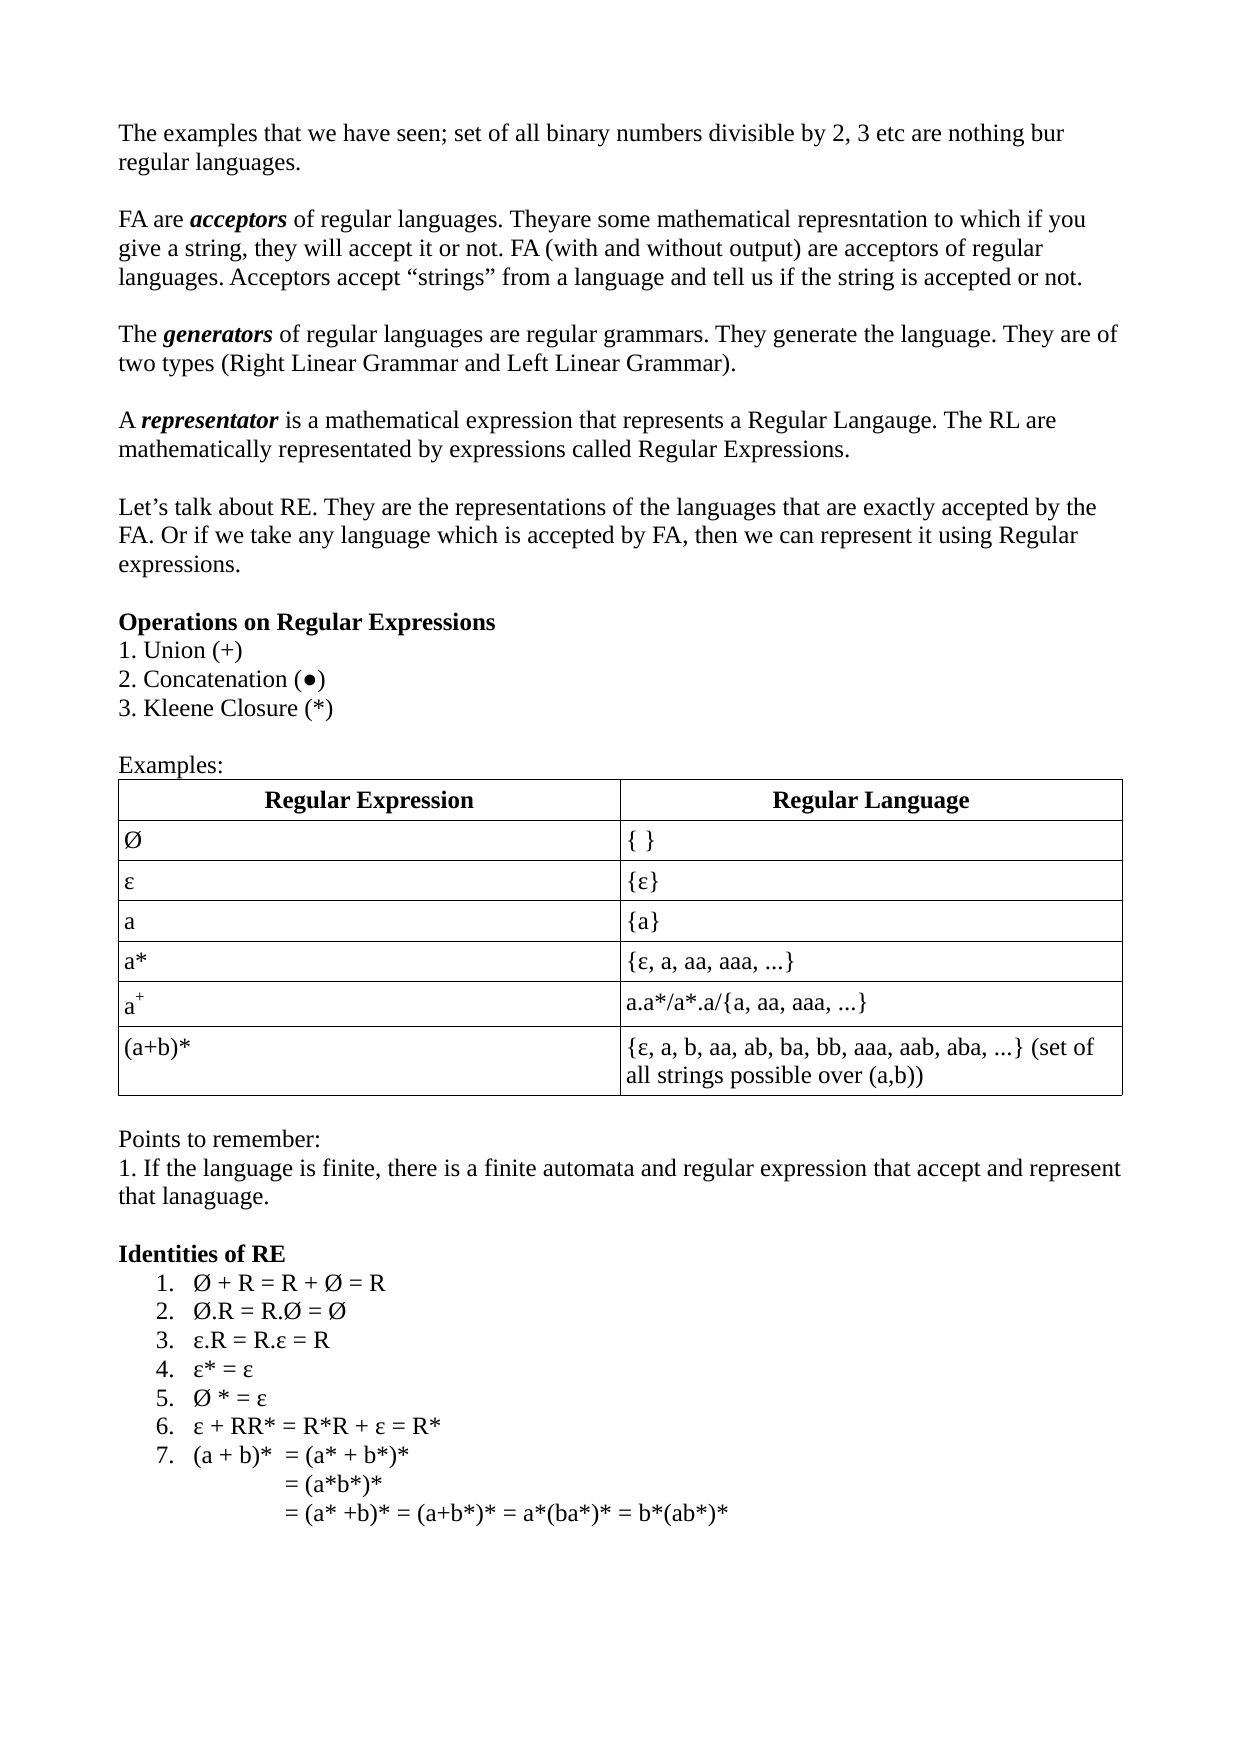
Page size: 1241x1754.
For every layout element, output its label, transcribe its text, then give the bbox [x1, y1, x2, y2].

list Ø.R = R.Ø = Ø [156, 1296, 1122, 1325]
table_cell a* [119, 942, 620, 981]
text Points to remember: [118, 1124, 1122, 1153]
text 1. Union (+) [118, 636, 1122, 664]
text = (a*b*)* [118, 1469, 1122, 1498]
text 3. Kleene Closure (*) [118, 693, 1122, 722]
table_cell a [119, 901, 620, 941]
text Examples: [118, 751, 1122, 779]
list ε* = ε [156, 1354, 1122, 1383]
table_cell a.a*/a*.a/{a, aa, aaa, ...} [621, 982, 1122, 1026]
table_header Regular Expression [119, 780, 620, 820]
text 1. If the language is finite, there is a finite automata and regular expression that accept and represent that lanaguage. [118, 1153, 1122, 1210]
text The generators of regular languages are regular grammars. They generate the language. They are of two types (Right Linear Grammar and Left Linear Grammar). [118, 319, 1122, 377]
list ε.R = R.ε = R [156, 1325, 1122, 1354]
text Let’s talk about RE. They are the representations of the languages that are exactly accepted by the FA. Or if we take any language which is accepted by FA, then we can represent it using Regular expressions. [118, 492, 1122, 578]
table_cell a+ [119, 982, 620, 1026]
list (a + b)* = (a* + b*)* [156, 1440, 1122, 1469]
text A representator is a mathematical expression that represents a Regular Langauge. The RL are mathematically representated by expressions called Regular Expressions. [118, 406, 1122, 463]
text Operations on Regular Expressions [118, 607, 1122, 636]
list Ø + R = R + Ø = R [156, 1268, 1122, 1296]
table_cell {ε, a, aa, aaa, ...} [621, 942, 1122, 981]
table_cell ε [119, 861, 620, 900]
list Ø * = ε [156, 1383, 1122, 1411]
text The examples that we have seen; set of all binary numbers divisible by 2, 3 etc are nothing bur regular languages. [118, 118, 1122, 176]
table_header Regular Language [621, 780, 1122, 820]
table_cell { } [621, 821, 1122, 860]
text 2. Concatenation (●) [118, 664, 1122, 693]
text FA are acceptors of regular languages. Theyare some mathematical represntation to which if you give a string, they will accept it or not. FA (with and without output) are acceptors of regular languages. Acceptors accept “strings” from a language and tell us if the string is accepted or not. [118, 204, 1122, 291]
text Identities of RE [118, 1239, 1122, 1268]
table_cell {ε} [621, 861, 1122, 900]
table_cell {ε, a, b, aa, ab, ba, bb, aaa, aab, aba, ...} (set of all strings possible over (a,b)) [621, 1027, 1122, 1095]
table_cell {a} [621, 901, 1122, 941]
table_cell Ø [119, 821, 620, 860]
text = (a* +b)* = (a+b*)* = a*(ba*)* = b*(ab*)* [118, 1498, 1122, 1526]
list ε + RR* = R*R + ε = R* [156, 1411, 1122, 1440]
table_cell (a+b)* [119, 1027, 620, 1095]
